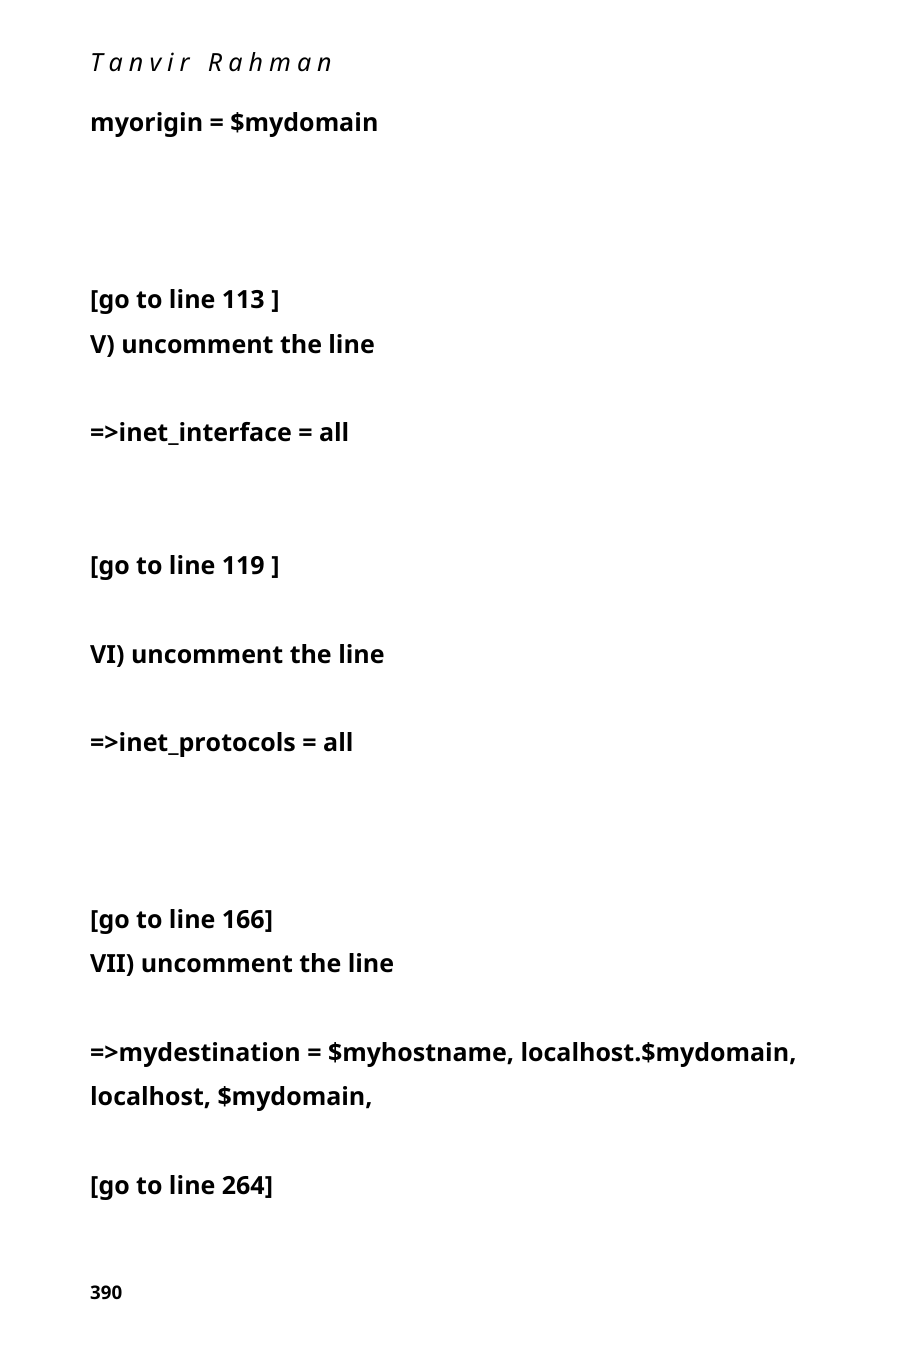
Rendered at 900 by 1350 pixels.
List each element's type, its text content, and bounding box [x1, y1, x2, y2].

text =>inet_interface = all [90, 415, 810, 449]
text [go to line 113 ] [90, 282, 810, 316]
text [go to line 264] [90, 1167, 810, 1202]
text [go to line 166] [90, 902, 810, 936]
text V) uncomment the line [90, 326, 810, 360]
text =>mydestination = $myhostname, localhost.$mydomain, localhost, $mydomain, [90, 1035, 810, 1113]
text myorigin = $mydomain [90, 105, 810, 139]
text [go to line 119 ] [90, 548, 810, 582]
text VII) uncomment the line [90, 946, 810, 980]
text VI) uncomment the line [90, 636, 810, 670]
text =>inet_protocols = all [90, 725, 810, 759]
